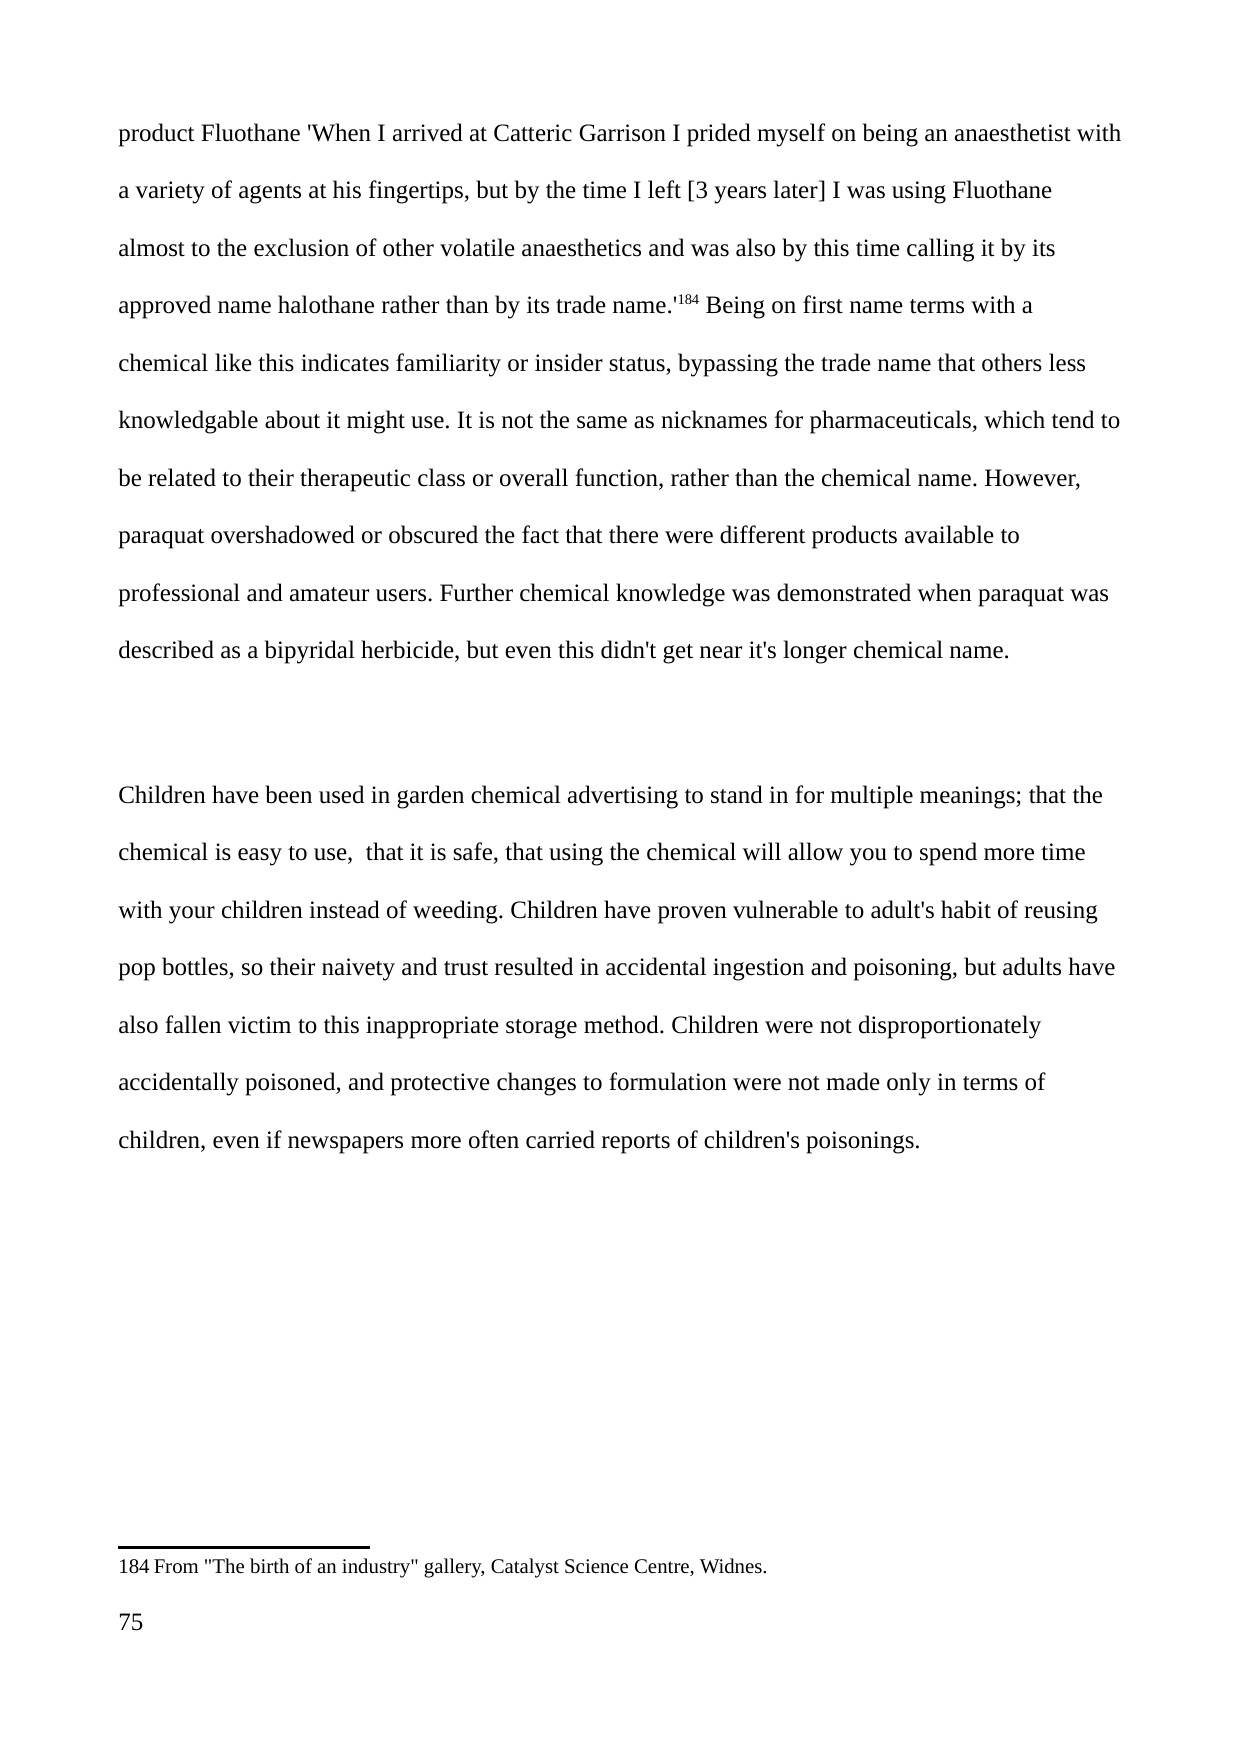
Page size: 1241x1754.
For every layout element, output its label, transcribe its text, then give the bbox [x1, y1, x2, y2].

text product Fluothane 'When I arrived at Catteric Garrison I prided myself on being an anaesthetist with a variety of agents at his fingertips, but by the time I left [3 years later] I was using Fluothane almost to the exclusion of other volatile anaesthetics and was also by this time calling it by its approved name halothane rather than by its trade name.' Being on first name terms with a chemical like this indicates familiarity or insider status, bypassing the trade name that others less knowledgable about it might use. It is not the same as nicknames for pharmaceuticals, which tend to be related to their therapeutic class or overall function, rather than the chemical name. However, paraquat overshadowed or obscured the fact that there were different products available to professional and amateur users. Further chemical knowledge was demonstrated when paraquat was described as a bipyridal herbicide, but even this didn't get near it's longer chemical name. [118, 118, 1122, 664]
text Children have been used in garden chemical advertising to stand in for multiple meanings; that the chemical is easy to use, that it is safe, that using the chemical will allow you to spend more time with your children instead of weeding. Children have proven vulnerable to adult's habit of reusing pop bottles, so their naivety and trust resulted in accidental ingestion and poisoning, but adults have also fallen victim to this inappropriate storage method. Children were not disproportionately accidentally poisoned, and protective changes to formulation were not made only in terms of children, even if newspapers more often carried reports of children's poisonings. [118, 780, 1122, 1153]
text From "The birth of an industry" gallery, Catalyst Science Centre, Widnes. [118, 1553, 1122, 1578]
